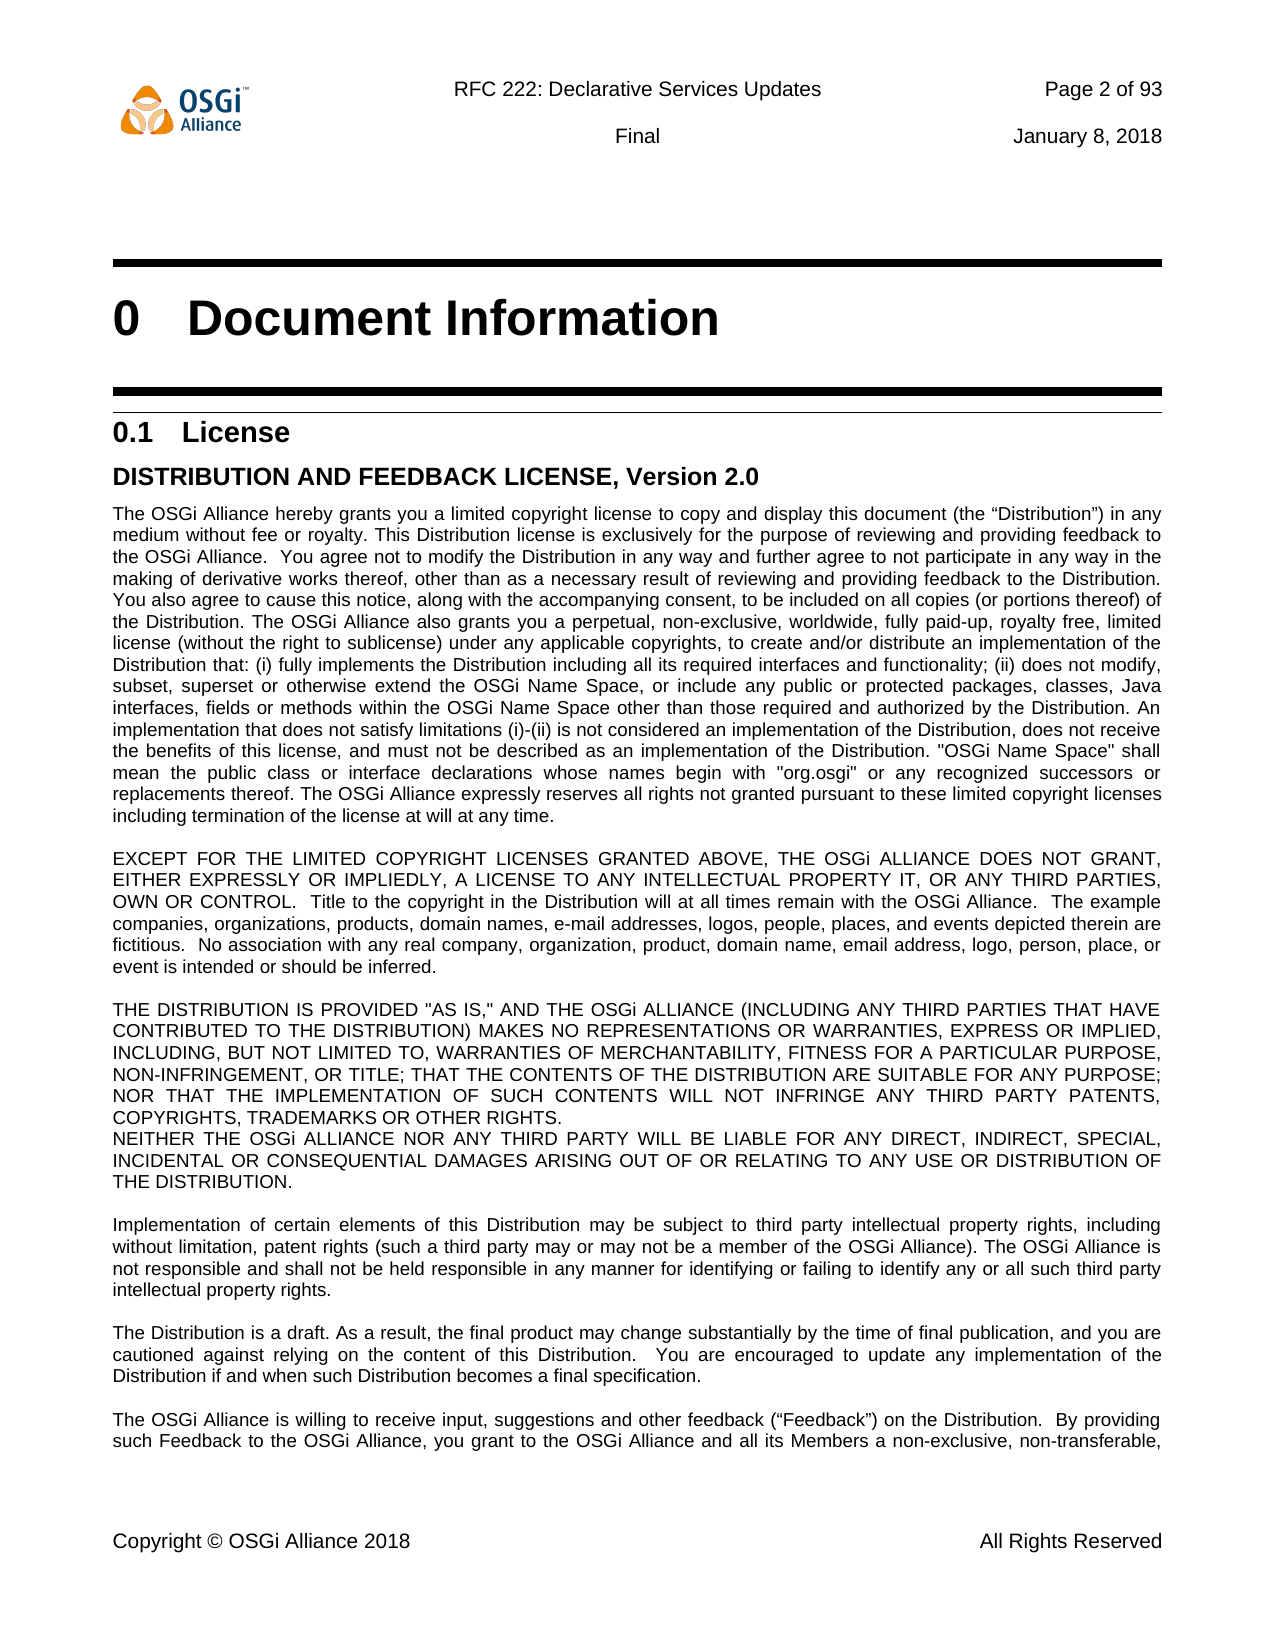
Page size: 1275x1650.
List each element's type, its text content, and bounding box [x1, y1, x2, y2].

text The Distribution is a draft. As a result, the final product may change substantially by the time of final publication, and you are cautioned against relying on the content of this Distribution. You are encouraged to update any implementation of the Distribution if and when such Distribution becomes a final specification. [112, 1322, 1162, 1387]
text NEITHER THE OSGi ALLIANCE NOR ANY THIRD PARTY WILL BE LIABLE FOR ANY DIRECT, INDIRECT, SPECIAL, INCIDENTAL OR CONSEQUENTIAL DAMAGES ARISING OUT OF OR RELATING TO ANY USE OR DISTRIBUTION OF THE DISTRIBUTION. [112, 1128, 1162, 1193]
text Implementation of certain elements of this Distribution may be subject to third party intellectual property rights, including without limitation, patent rights (such a third party may or may not be a member of the OSGi Alliance). The OSGi Alliance is not responsible and shall not be held responsible in any manner for identifying or failing to identify any or all such third party intellectual property rights. [112, 1214, 1162, 1301]
subtitle Document Information [112, 260, 1162, 396]
text THE DISTRIBUTION IS PROVIDED "AS IS," AND THE OSGi ALLIANCE (INCLUDING ANY THIRD PARTIES THAT HAVE CONTRIBUTED TO THE DISTRIBUTION) MAKES NO REPRESENTATIONS OR WARRANTIES, EXPRESS OR IMPLIED, INCLUDING, BUT NOT LIMITED TO, WARRANTIES OF MERCHANTABILITY, FITNESS FOR A PARTICULAR PURPOSE, NON-INFRINGEMENT, OR TITLE; THAT THE CONTENTS OF THE DISTRIBUTION ARE SUITABLE FOR ANY PURPOSE; NOR THAT THE IMPLEMENTATION OF SUCH CONTENTS WILL NOT INFRINGE ANY THIRD PARTY PATENTS, COPYRIGHTS, TRADEMARKS OR OTHER RIGHTS. [112, 999, 1162, 1128]
text DISTRIBUTION AND FEEDBACK LICENSE, Version 2.0 [112, 461, 1162, 490]
subtitle License [112, 413, 1162, 449]
text The OSGi Alliance is willing to receive input, suggestions and other feedback (“Feedback”) on the Distribution. By providing such Feedback to the OSGi Alliance, you grant to the OSGi Alliance and all its Members a non-exclusive, non-transferable, [112, 1408, 1162, 1451]
picture [113, 78, 257, 142]
text The OSGi Alliance hereby grants you a limited copyright license to copy and display this document (the “Distribution”) in any medium without fee or royalty. This Distribution license is exclusively for the purpose of reviewing and providing feedback to the OSGi Alliance. You agree not to modify the Distribution in any way and further agree to not participate in any way in the making of derivative works thereof, other than as a necessary result of reviewing and providing feedback to the Distribution. You also agree to cause this notice, along with the accompanying consent, to be included on all copies (or portions thereof) of the Distribution. The OSGi Alliance also grants you a perpetual, non-exclusive, worldwide, fully paid-up, royalty free, limited license (without the right to sublicense) under any applicable copyrights, to create and/or distribute an implementation of the Distribution that: (i) fully implements the Distribution including all its required interfaces and functionality; (ii) does not modify, subset, superset or otherwise extend the OSGi Name Space, or include any public or protected packages, classes, Java interfaces, fields or methods within the OSGi Name Space other than those required and authorized by the Distribution. An implementation that does not satisfy limitations (i)-(ii) is not considered an implementation of the Distribution, does not receive the benefits of this license, and must not be described as an implementation of the Distribution. "OSGi Name Space" shall mean the public class or interface declarations whose names begin with "org.osgi" or any recognized successors or replacements thereof. The OSGi Alliance expressly reserves all rights not granted pursuant to these limited copyright licenses including termination of the license at will at any time. [112, 503, 1162, 826]
text EXCEPT FOR THE LIMITED COPYRIGHT LICENSES GRANTED ABOVE, THE OSGi ALLIANCE DOES NOT GRANT, EITHER EXPRESSLY OR IMPLIEDLY, A LICENSE TO ANY INTELLECTUAL PROPERTY IT, OR ANY THIRD PARTIES, OWN OR CONTROL. Title to the copyright in the Distribution will at all times remain with the OSGi Alliance. The example companies, organizations, products, domain names, e-mail addresses, logos, people, places, and events depicted therein are fictitious. No association with any real company, organization, product, domain name, email address, logo, person, place, or event is intended or should be inferred. [112, 848, 1162, 977]
